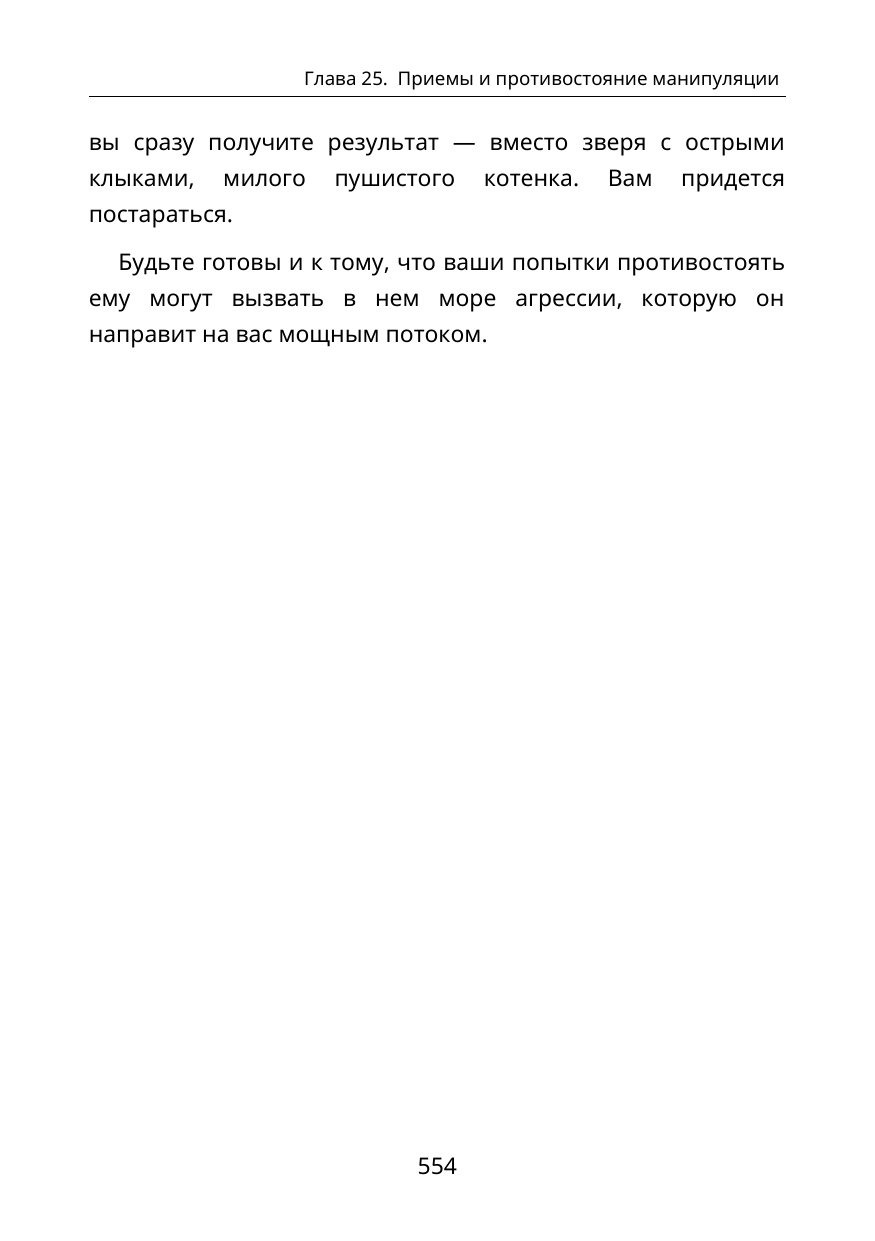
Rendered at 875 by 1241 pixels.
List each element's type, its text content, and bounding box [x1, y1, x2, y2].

text Будьте готовы и к тому, что ваши попытки противостоять ему могут вызвать в нем море агрессии, которую он направит на вас мощным потоком. [88, 246, 786, 349]
text вы сразу получите результат — вместо зверя с острыми клыками, милого пушистого котенка. Вам придется постараться. [88, 126, 786, 229]
